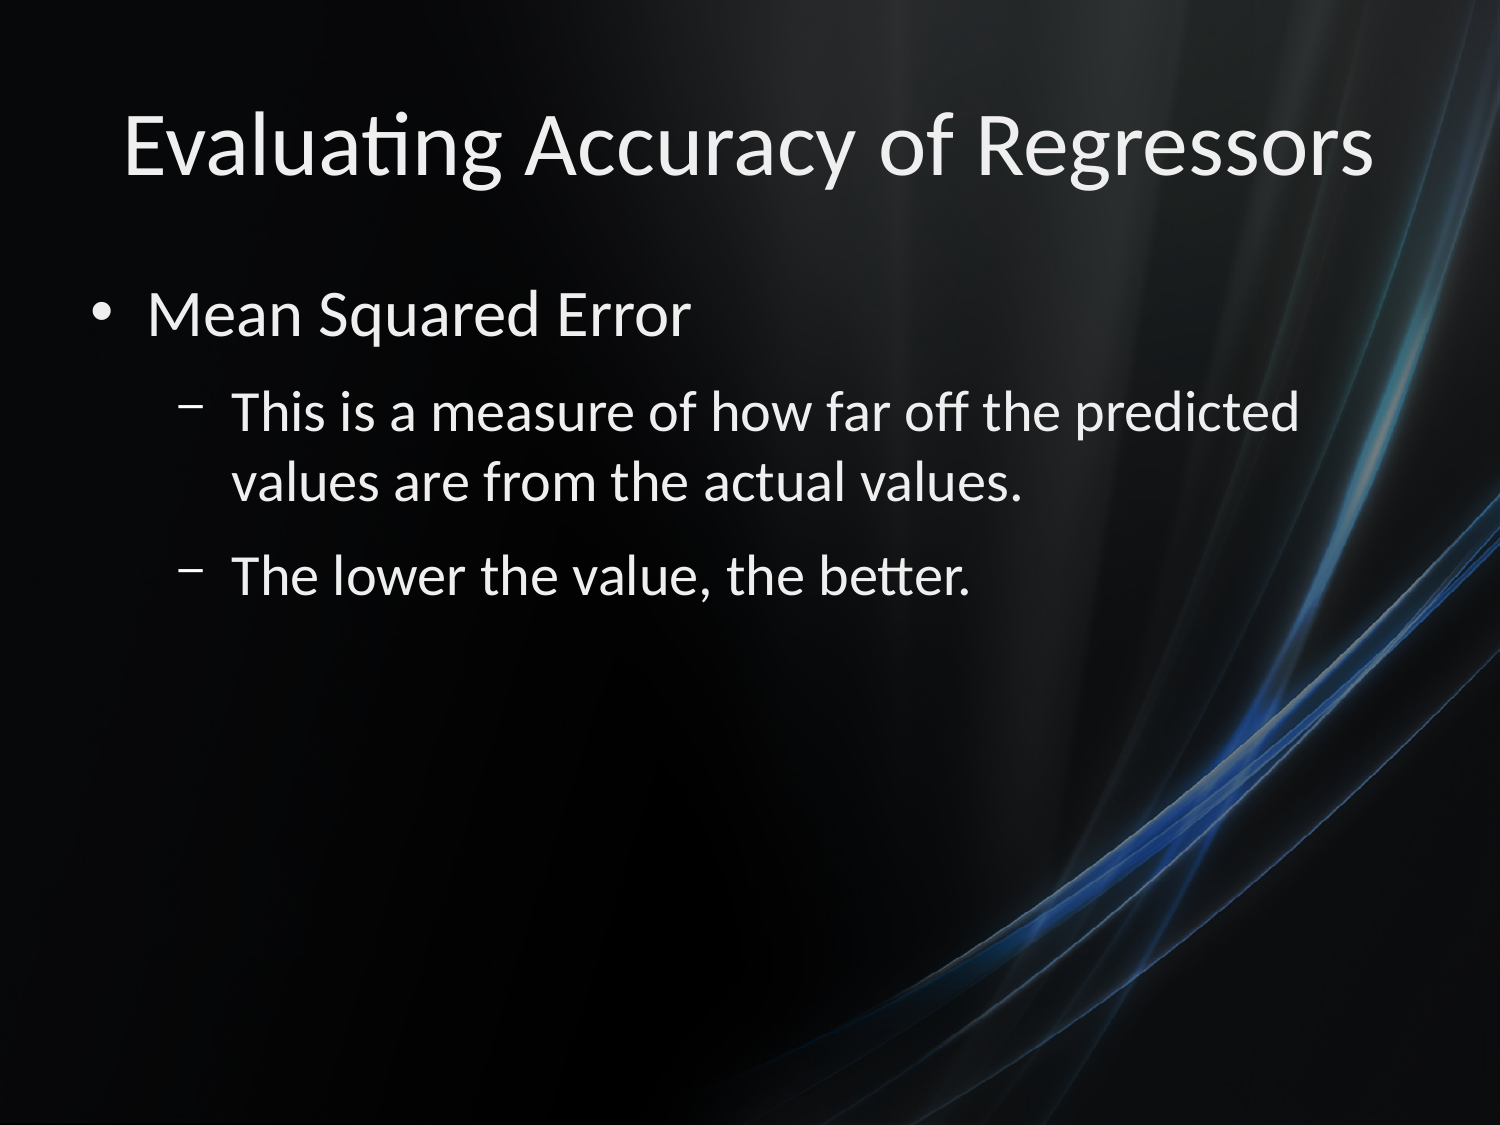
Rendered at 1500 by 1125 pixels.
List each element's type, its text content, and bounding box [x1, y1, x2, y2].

picture [0, 0, 1500, 1125]
title Evaluating Accuracy of Regressors [75, 45, 1425, 233]
list Mean Squared Error This is a measure of how far off the predicted values are from the actual values. The lower the value, the better. [75, 262, 1425, 1005]
